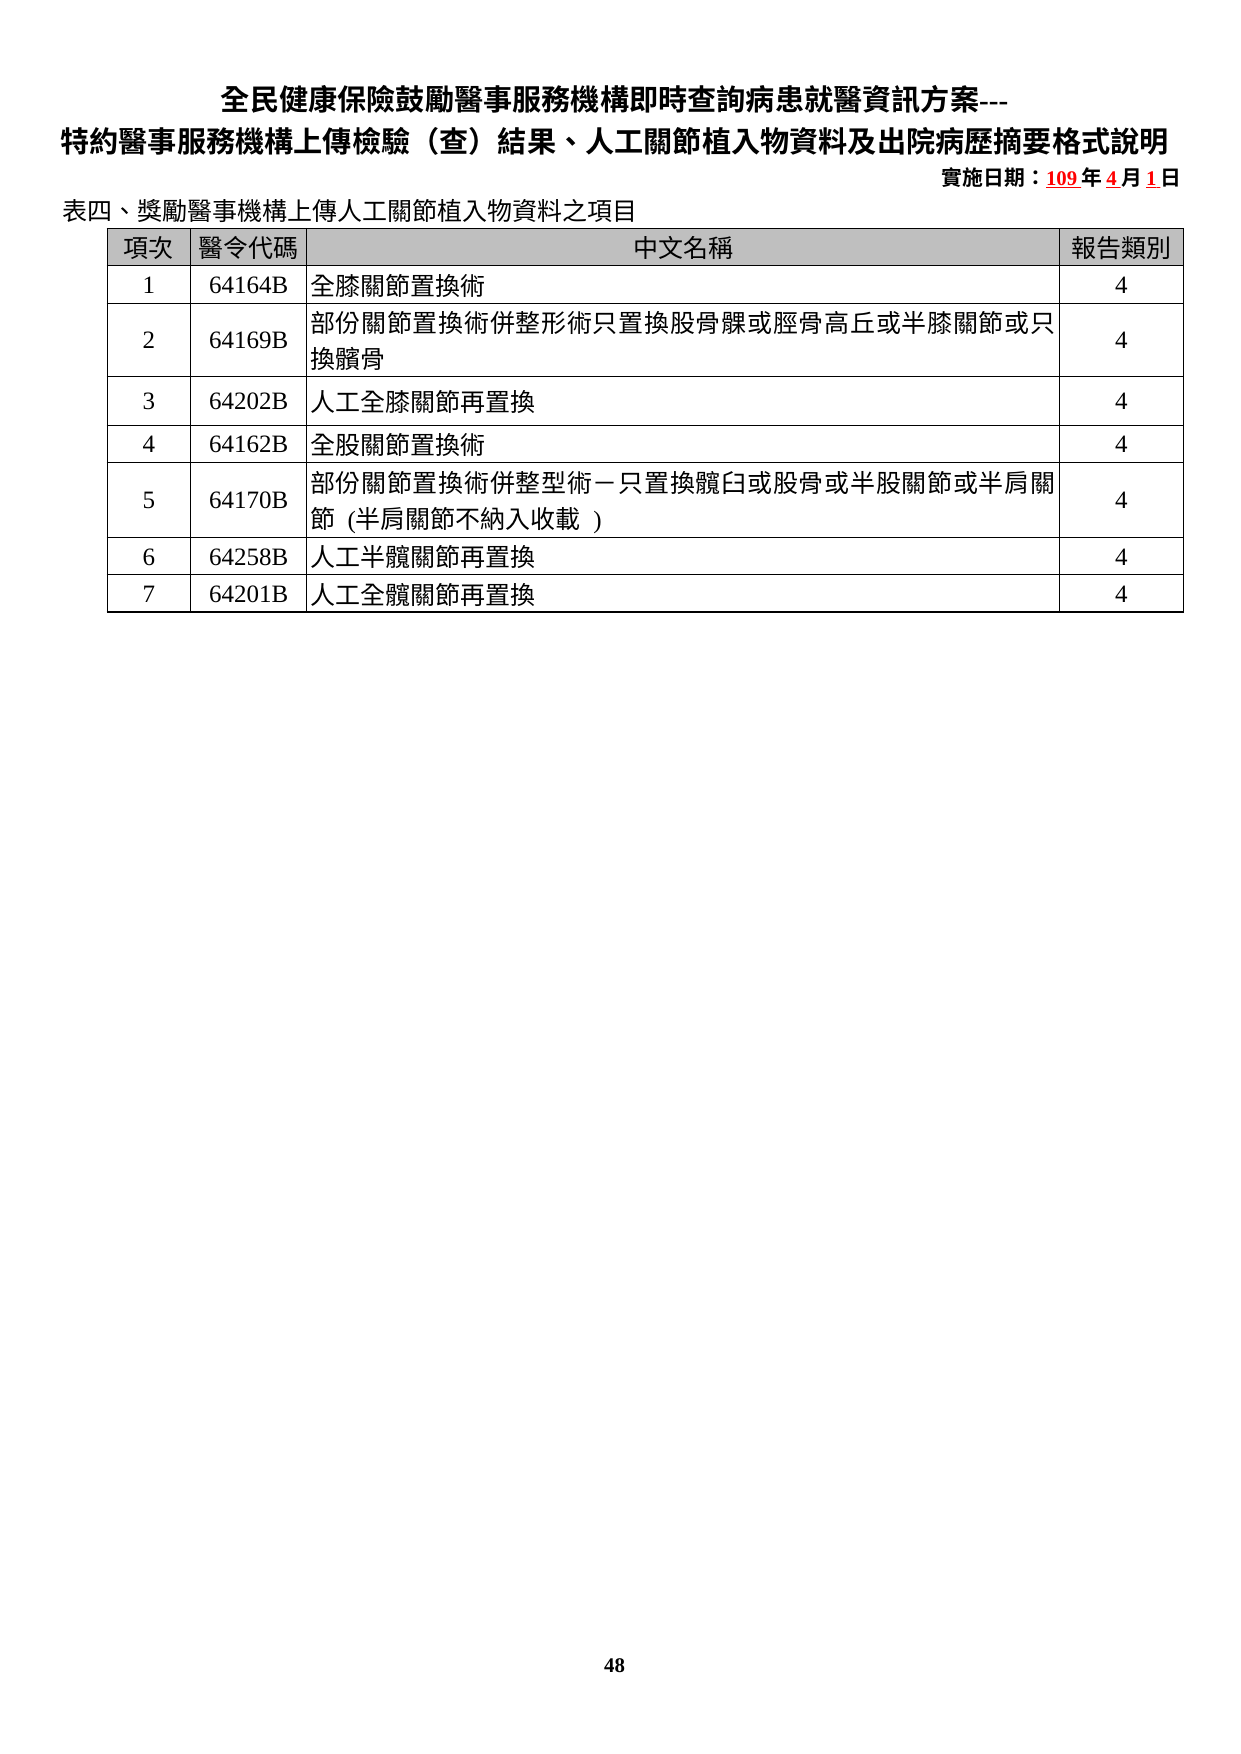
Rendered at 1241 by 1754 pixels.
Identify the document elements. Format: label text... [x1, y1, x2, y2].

table_cell 64258B [191, 538, 306, 574]
table_cell 1 [108, 266, 190, 302]
table_cell [1184, 574, 1194, 611]
table_cell [1195, 265, 1240, 302]
table_cell 4 [1060, 426, 1183, 462]
table_cell [1195, 574, 1240, 611]
table_cell [1184, 376, 1194, 424]
table_cell [107, 611, 1194, 646]
table_cell [1184, 265, 1194, 302]
table_header [1184, 228, 1194, 265]
table_cell [1184, 537, 1194, 574]
table_cell 4 [1060, 304, 1183, 376]
table_cell 3 [108, 377, 190, 424]
table_cell 部份關節置換術併整型術－只置換髖臼或股骨或半股關節或半肩關節 (半肩關節不納入收載 ) [307, 463, 1059, 537]
table_cell 64202B [191, 377, 306, 424]
table_cell 64170B [191, 463, 306, 537]
table_cell 6 [108, 538, 190, 574]
table_cell [1195, 537, 1240, 574]
table_cell 部份關節置換術併整形術只置換股骨髁或脛骨高丘或半膝關節或只換髕骨 [307, 304, 1059, 376]
table_cell 2 [108, 304, 190, 376]
table_cell 64201B [191, 575, 306, 611]
table_header 項次 [108, 229, 190, 265]
table_header [1195, 228, 1240, 265]
table_cell [1184, 425, 1194, 462]
table_cell 4 [1060, 463, 1183, 537]
table_cell 4 [1060, 575, 1183, 611]
table_cell 5 [108, 463, 190, 537]
table_cell 64169B [191, 304, 306, 376]
table_cell 全膝關節置換術 [307, 266, 1059, 302]
table_cell [1195, 376, 1240, 424]
table_header 中文名稱 [307, 229, 1059, 265]
table_cell 4 [1060, 538, 1183, 574]
table_cell [1184, 462, 1194, 537]
table_cell 4 [1060, 266, 1183, 302]
table_cell [1195, 611, 1240, 646]
table_cell 4 [108, 426, 190, 462]
table_cell 人工全髖關節再置換 [307, 575, 1059, 611]
table_header 報告類別 [1060, 229, 1183, 265]
table_cell [1195, 425, 1240, 462]
table_cell 全股關節置換術 [307, 426, 1059, 462]
table_cell 人工半髖關節再置換 [307, 538, 1059, 574]
table_cell [1195, 462, 1240, 537]
table_cell 人工全膝關節再置換 [307, 377, 1059, 424]
table_cell [1195, 303, 1240, 376]
table_cell 64162B [191, 426, 306, 462]
table_cell 7 [108, 575, 190, 611]
table_cell [1184, 303, 1194, 376]
table_header 醫令代碼 [191, 229, 306, 265]
table_cell 64164B [191, 266, 306, 302]
text 表四、獎勵醫事機構上傳人工關節植入物資料之項目 [62, 192, 1181, 228]
table_cell 4 [1060, 377, 1183, 424]
